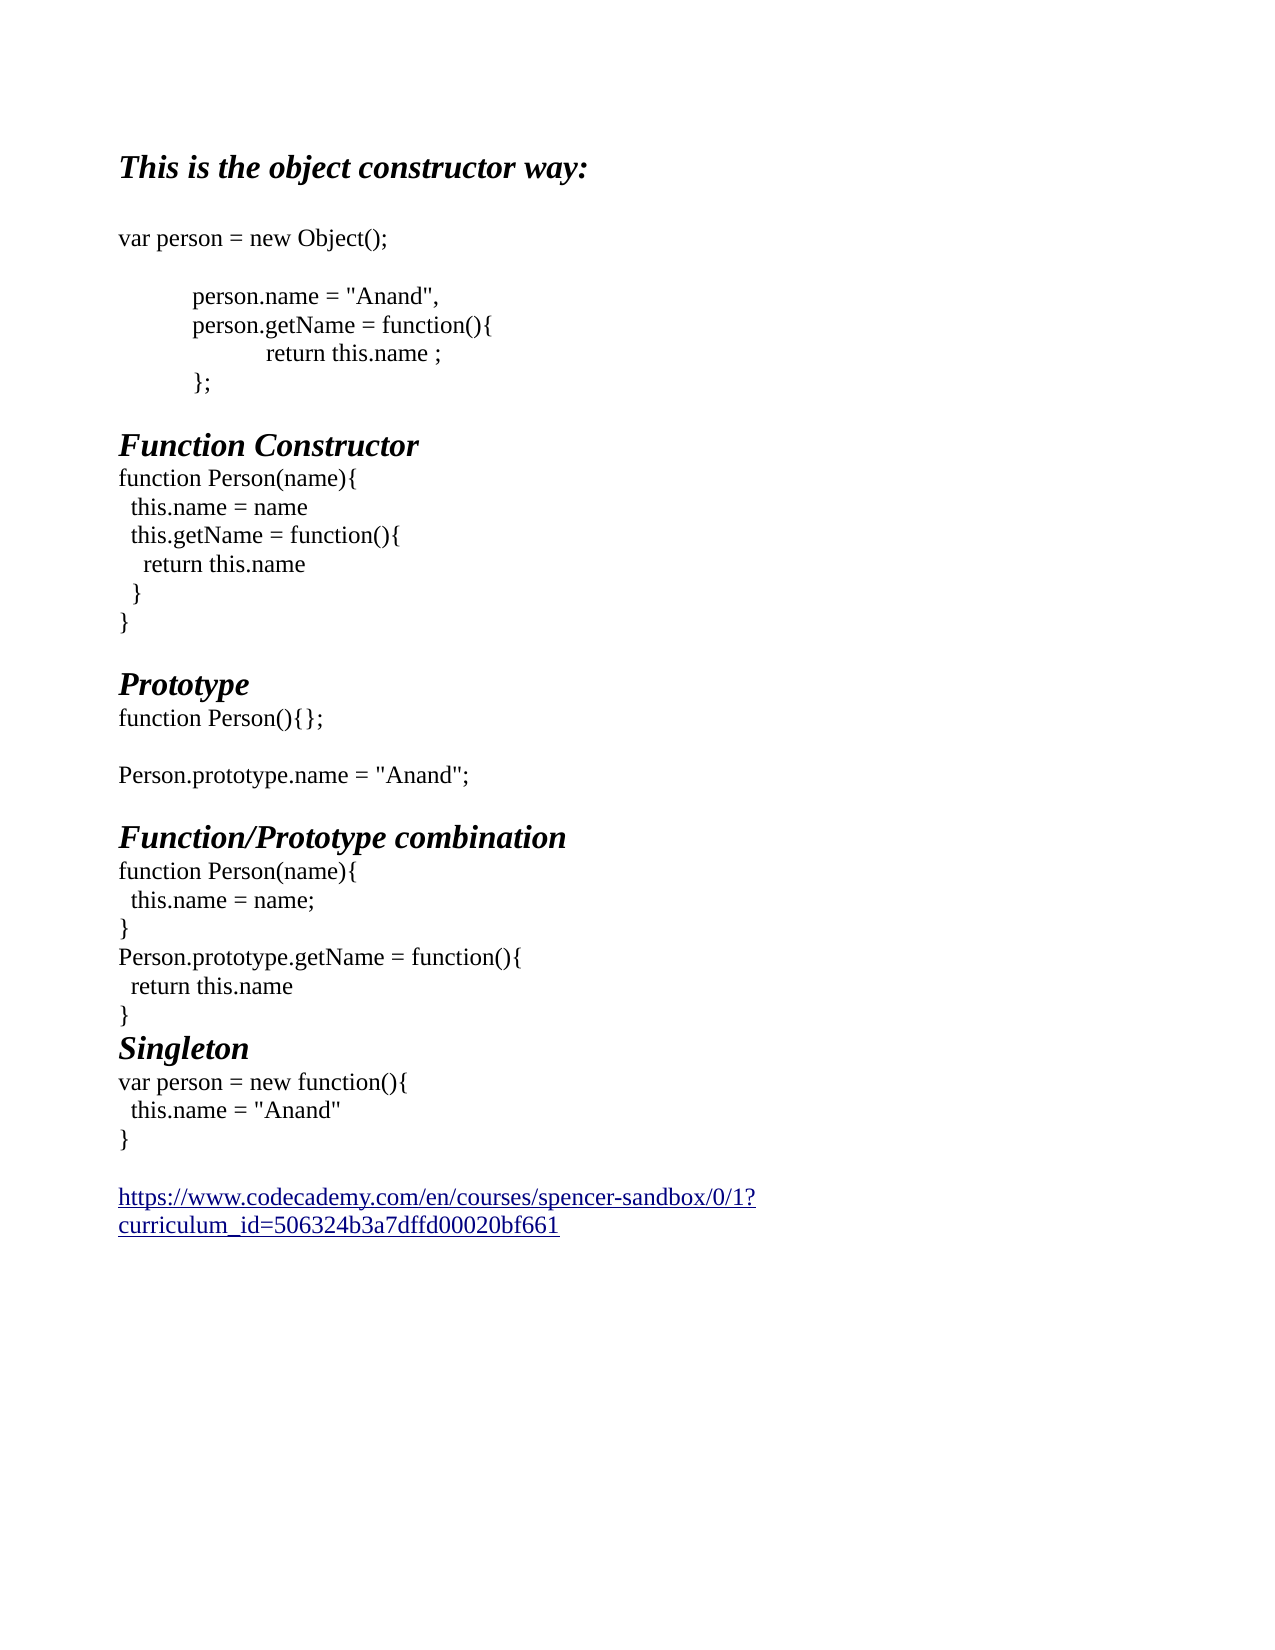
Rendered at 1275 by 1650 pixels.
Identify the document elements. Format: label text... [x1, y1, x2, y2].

text this.getName = function(){ [118, 521, 1157, 549]
text function Person(name){ [118, 856, 1157, 885]
text return this.name [118, 549, 1157, 578]
text function Person(){}; [118, 703, 1157, 731]
text } [118, 913, 1157, 942]
text Function/Prototype combination [118, 818, 1157, 856]
text Person.prototype.name = "Anand"; [118, 760, 1157, 789]
text Singleton [118, 1028, 1157, 1067]
text Person.prototype.getName = function(){ [118, 942, 1157, 971]
text var person = new Object(); [118, 223, 1157, 252]
text this.name = "Anand" [118, 1096, 1157, 1124]
text function Person(name){ [118, 463, 1157, 492]
text https://www.codecademy.com/en/courses/spencer-sandbox/0/1?curriculum_id=506324b3a7dffd00020bf661 [118, 1182, 1157, 1239]
text person.getName = function(){ [118, 310, 1157, 338]
text person.name = "Anand", [118, 281, 1157, 310]
text } [118, 1000, 1157, 1028]
text var person = new function(){ [118, 1067, 1157, 1096]
text Prototype [118, 664, 1157, 703]
text this.name = name; [118, 885, 1157, 913]
text This is the object constructor way: [118, 147, 1157, 185]
text this.name = name [118, 492, 1157, 521]
text return this.name [118, 971, 1157, 1000]
text }; [118, 367, 1157, 396]
text } [118, 1124, 1157, 1153]
text Function Constructor [118, 425, 1157, 463]
text } [118, 607, 1157, 636]
text } [118, 578, 1157, 607]
text return this.name ; [118, 338, 1157, 367]
